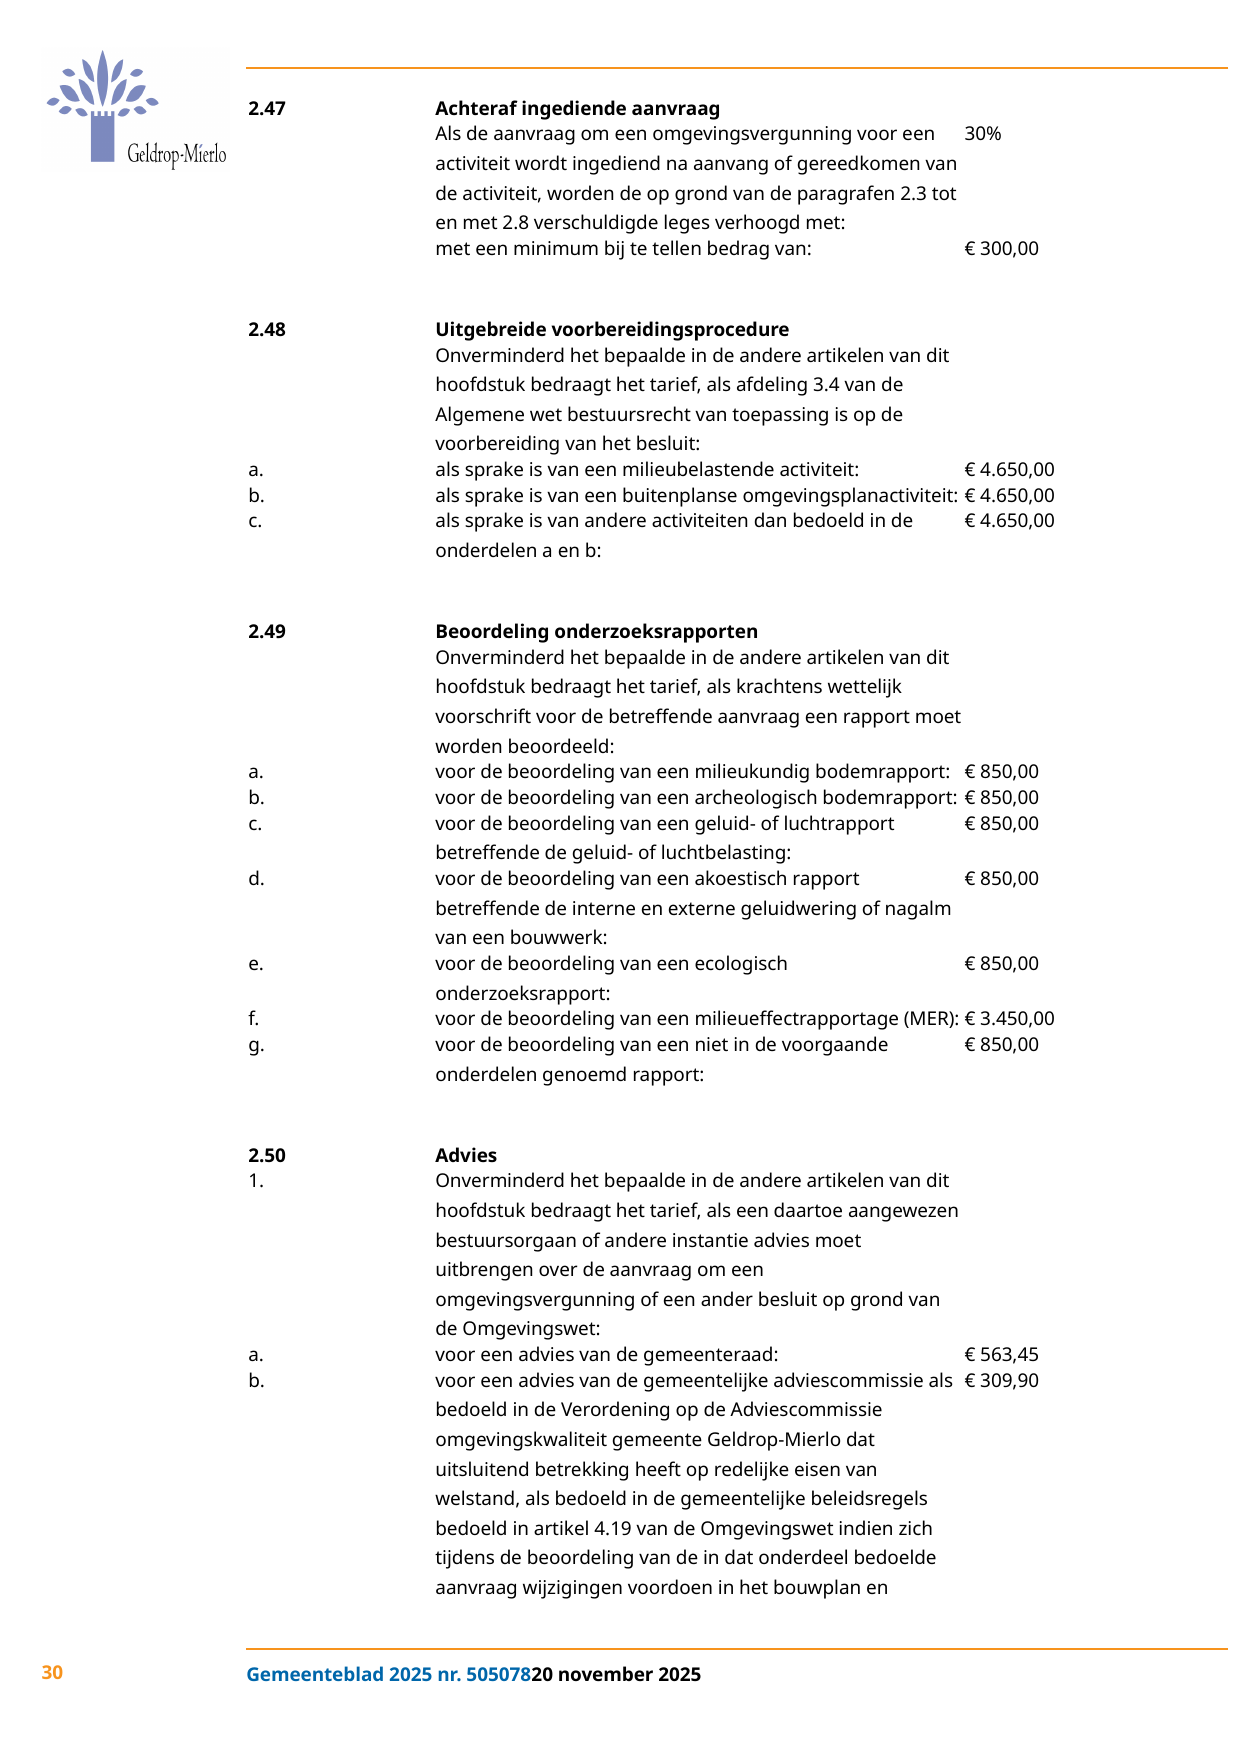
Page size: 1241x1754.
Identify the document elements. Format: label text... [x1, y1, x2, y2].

table_cell [248, 121, 435, 235]
table_cell a. [248, 1341, 435, 1367]
table_cell [964, 1087, 1152, 1142]
table_cell [964, 342, 1152, 456]
table_cell [248, 261, 435, 316]
table_cell a. [248, 456, 435, 482]
table_cell [964, 1142, 1152, 1168]
table_cell Uitgebreide voorbereidingsprocedure [435, 316, 964, 342]
table_cell d. [248, 865, 435, 950]
table_cell b. [248, 784, 435, 810]
table_cell voor de beoordeling van een geluid- of luchtrapport betreffende de geluid- of luchtbelasting: [435, 810, 964, 865]
table_cell voor de beoordeling van een milieueffectrapportage (MER): [435, 1006, 964, 1031]
table_cell € 850,00 [964, 784, 1152, 810]
table_cell als sprake is van een milieubelastende activiteit: [435, 456, 964, 482]
table_cell € 850,00 [964, 759, 1152, 784]
table_cell [964, 261, 1152, 316]
table_cell [964, 644, 1152, 758]
table_cell Onverminderd het bepaalde in de andere artikelen van dit hoofdstuk bedraagt het tarief, als krachtens wettelijk voorschrift voor de betreffende aanvraag een rapport moet worden beoordeeld: [435, 644, 964, 758]
table_cell € 850,00 [964, 950, 1152, 1006]
table_cell [964, 316, 1152, 342]
table_cell [964, 1168, 1152, 1341]
table_cell c. [248, 508, 435, 563]
table_cell Advies [435, 1142, 964, 1168]
table_cell € 300,00 [964, 235, 1152, 261]
table_cell Onverminderd het bepaalde in de andere artikelen van dit hoofdstuk bedraagt het tarief, als een daartoe aangewezen bestuursorgaan of andere instantie advies moet uitbrengen over de aanvraag om een omgevingsvergunning of een ander besluit op grond van de Omgevingswet: [435, 1168, 964, 1341]
table_cell voor de beoordeling van een ecologisch onderzoeksrapport: [435, 950, 964, 1006]
table_cell € 4.650,00 [964, 482, 1152, 508]
table_cell € 850,00 [964, 865, 1152, 950]
table_cell [435, 563, 964, 618]
table_cell c. [248, 810, 435, 865]
table_cell voor de beoordeling van een milieukundig bodemrapport: [435, 759, 964, 784]
table_cell 1. [248, 1168, 435, 1341]
table_cell [248, 1087, 435, 1142]
table_cell [964, 95, 1152, 121]
table_cell als sprake is van andere activiteiten dan bedoeld in de onderdelen a en b: [435, 508, 964, 563]
table_cell 30% [964, 121, 1152, 235]
table_cell [435, 1087, 964, 1142]
table_cell € 4.650,00 [964, 508, 1152, 563]
table_cell voor een advies van de gemeenteraad: [435, 1341, 964, 1367]
table_cell € 850,00 [964, 810, 1152, 865]
table_cell [248, 644, 435, 758]
table_cell [248, 563, 435, 618]
table_cell b. [248, 1367, 435, 1600]
table_cell Onverminderd het bepaalde in de andere artikelen van dit hoofdstuk bedraagt het tarief, als afdeling 3.4 van de Algemene wet bestuursrecht van toepassing is op de voorbereiding van het besluit: [435, 342, 964, 456]
table_cell als sprake is van een buitenplanse omgevingsplanactiviteit: [435, 482, 964, 508]
table_cell g. [248, 1031, 435, 1087]
table_cell 2.48 [248, 316, 435, 342]
table_cell [435, 261, 964, 316]
table_cell f. [248, 1006, 435, 1031]
table_cell € 309,90 [964, 1367, 1152, 1600]
table_cell voor de beoordeling van een archeologisch bodemrapport: [435, 784, 964, 810]
table_cell voor de beoordeling van een akoestisch rapport betreffende de interne en externe geluidwering of nagalm van een bouwwerk: [435, 865, 964, 950]
table_cell € 4.650,00 [964, 456, 1152, 482]
table_cell € 3.450,00 [964, 1006, 1152, 1031]
table_cell voor de beoordeling van een niet in de voorgaande onderdelen genoemd rapport: [435, 1031, 964, 1087]
table_cell [248, 235, 435, 261]
table_cell b. [248, 482, 435, 508]
table_cell [964, 618, 1152, 644]
table_cell € 850,00 [964, 1031, 1152, 1087]
table_cell Achteraf ingediende aanvraag [435, 95, 964, 121]
table_cell Beoordeling onderzoeksrapporten [435, 618, 964, 644]
table_cell € 563,45 [964, 1341, 1152, 1367]
table_cell Als de aanvraag om een omgevingsvergunning voor een activiteit wordt ingediend na aanvang of gereedkomen van de activiteit, worden de op grond van de paragrafen 2.3 tot en met 2.8 verschuldigde leges verhoogd met: [435, 121, 964, 235]
table_cell voor een advies van de gemeentelijke adviescommissie als bedoeld in de Verordening op de Adviescommissie omgevingskwaliteit gemeente Geldrop-Mierlo dat uitsluitend betrekking heeft op redelijke eisen van welstand, als bedoeld in de gemeentelijke beleidsregels bedoeld in artikel 4.19 van de Omgevingswet indien zich tijdens de beoordeling van de in dat onderdeel bedoelde aanvraag wijzigingen voordoen in het bouwplan en [435, 1367, 964, 1600]
picture [41, 47, 231, 172]
table_cell a. [248, 759, 435, 784]
table_cell 2.49 [248, 618, 435, 644]
table_cell 2.47 [248, 95, 435, 121]
table_cell met een minimum bij te tellen bedrag van: [435, 235, 964, 261]
table_cell e. [248, 950, 435, 1006]
table_cell [964, 563, 1152, 618]
table_cell 2.50 [248, 1142, 435, 1168]
table_cell [248, 342, 435, 456]
